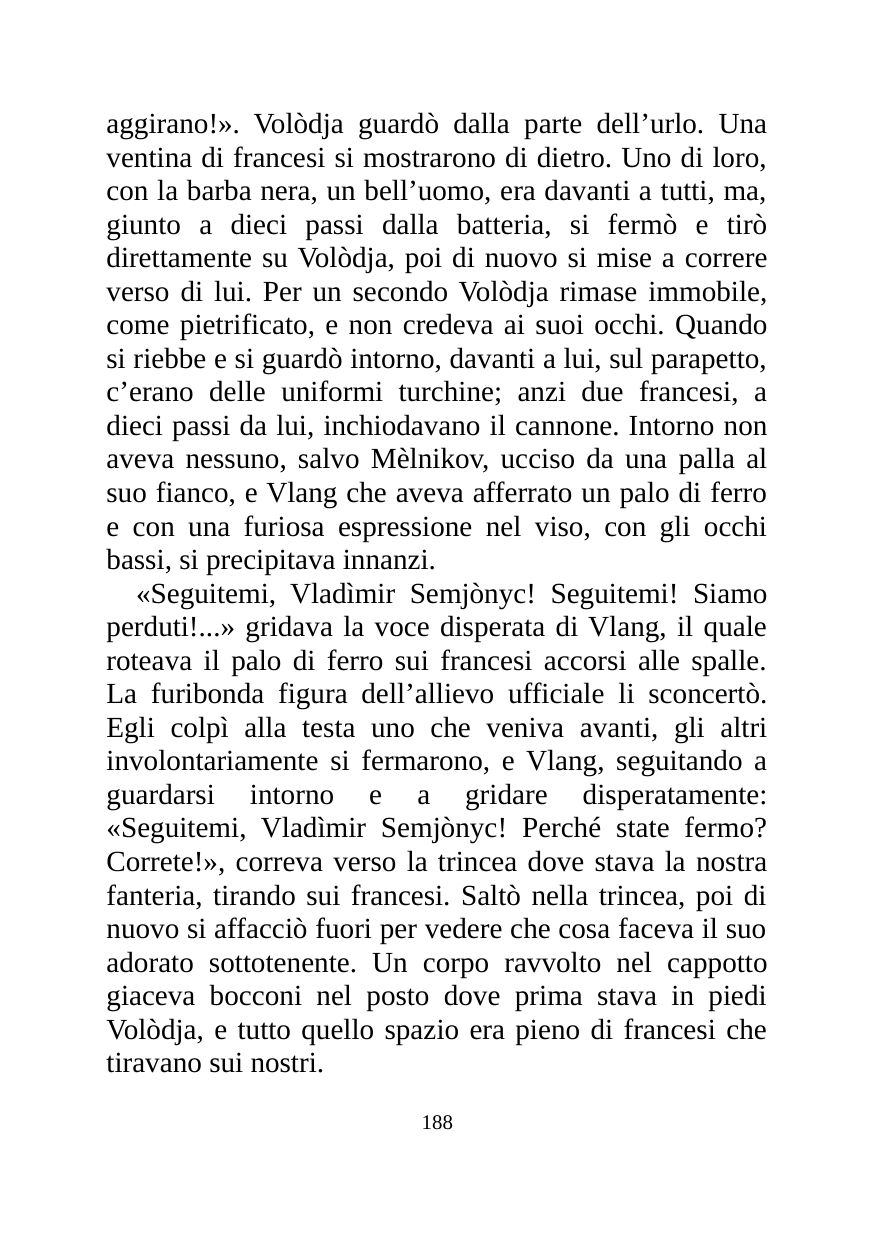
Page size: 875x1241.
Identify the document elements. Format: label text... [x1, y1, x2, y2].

text «Seguitemi, Vladìmir Semjònyc! Seguitemi! Siamo perduti!...» gridava la voce disperata di Vlang, il quale roteava il palo di ferro sui francesi accorsi alle spalle. La furibonda figura dell’allievo ufficiale li sconcertò. Egli colpì alla testa uno che veniva avanti, gli altri involontariamente si fermarono, e Vlang, seguitando a guardarsi intorno e a gridare disperatamente: «Seguitemi, Vladìmir Semjònyc! Perché state fermo? Correte!», correva verso la trincea dove stava la nostra fanteria, tirando sui francesi. Saltò nella trincea, poi di nuovo si affacciò fuori per vedere che cosa faceva il suo adorato sottotenente. Un corpo ravvolto nel cappotto giaceva bocconi nel posto dove prima stava in piedi Volòdja, e tutto quello spazio era pieno di francesi che tiravano sui nostri. [106, 576, 768, 1079]
text aggirano!». Volòdja guardò dalla parte dell’urlo. Una ventina di francesi si mostrarono di dietro. Uno di loro, con la barba nera, un bell’uomo, era davanti a tutti, ma, giunto a dieci passi dalla batteria, si fermò e tirò direttamente su Volòdja, poi di nuovo si mise a correre verso di lui. Per un secondo Volòdja rimase immobile, come pietrificato, e non credeva ai suoi occhi. Quando si riebbe e si guardò intorno, davanti a lui, sul parapetto, c’erano delle uniformi turchine; anzi due francesi, a dieci passi da lui, inchiodavano il cannone. Intorno non aveva nessuno, salvo Mèlnikov, ucciso da una palla al suo fianco, e Vlang che aveva afferrato un palo di ferro e con una furiosa espressione nel viso, con gli occhi bassi, si precipitava innanzi. [106, 106, 768, 576]
